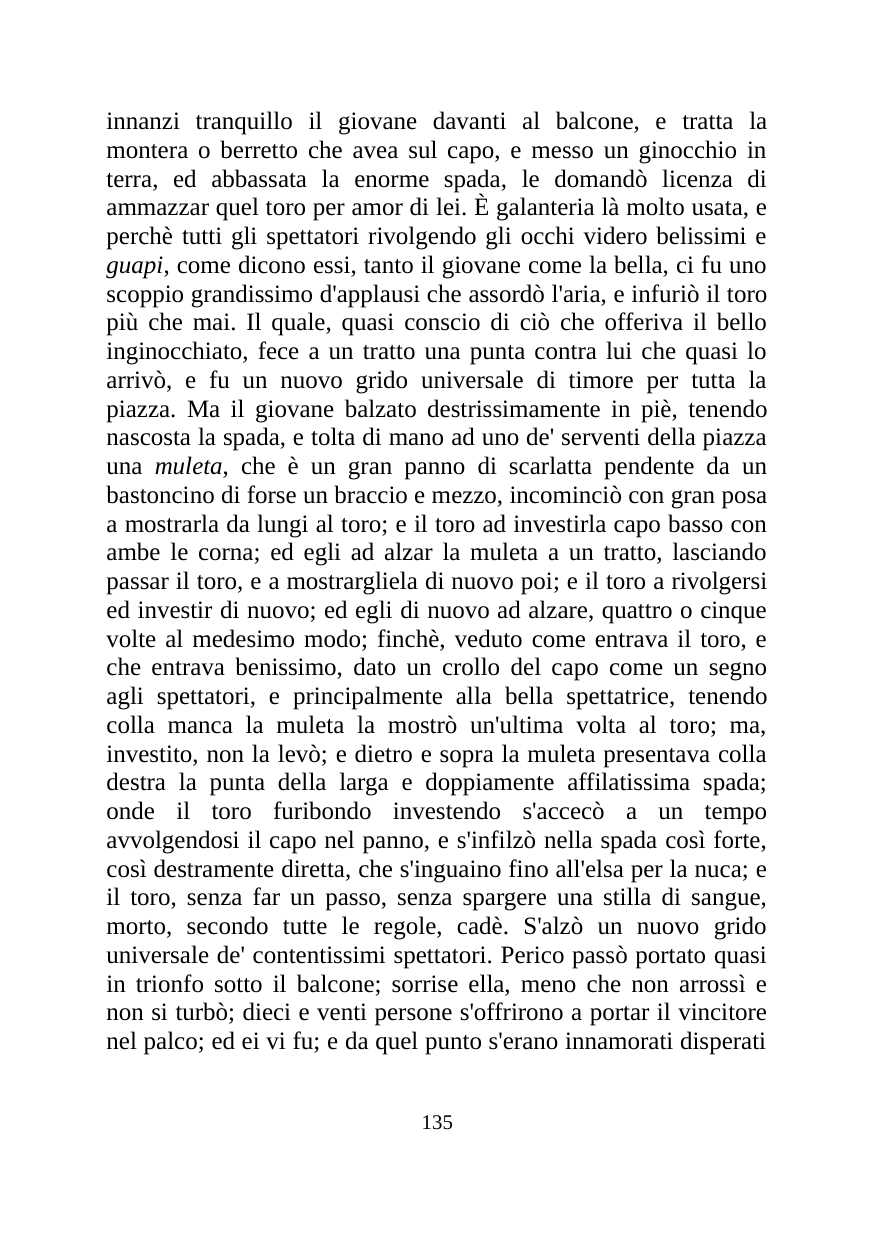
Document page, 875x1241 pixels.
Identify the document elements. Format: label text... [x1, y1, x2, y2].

text innanzi tranquillo il giovane davanti al balcone, e tratta la montera o berretto che avea sul capo, e messo un ginocchio in terra, ed abbassata la enorme spada, le domandò licenza di ammazzar quel toro per amor di lei. È galanteria là molto usata, e perchè tutti gli spettatori rivolgendo gli occhi videro belissimi e guapi, come dicono essi, tanto il giovane come la bella, ci fu uno scoppio grandissimo d'applausi che assordò l'aria, e infuriò il toro più che mai. Il quale, quasi conscio di ciò che offeriva il bello inginocchiato, fece a un tratto una punta contra lui che quasi lo arrivò, e fu un nuovo grido universale di timore per tutta la piazza. Ma il giovane balzato destrissimamente in piè, tenendo nascosta la spada, e tolta di mano ad uno de' serventi della piazza una muleta, che è un gran panno di scarlatta pendente da un bastoncino di forse un braccio e mezzo, incominciò con gran posa a mostrarla da lungi al toro; e il toro ad investirla capo basso con ambe le corna; ed egli ad alzar la muleta a un tratto, lasciando passar il toro, e a mostrargliela di nuovo poi; e il toro a rivolgersi ed investir di nuovo; ed egli di nuovo ad alzare, quattro o cinque volte al medesimo modo; finchè, veduto come entrava il toro, e che entrava benissimo, dato un crollo del capo come un segno agli spettatori, e principalmente alla bella spettatrice, tenendo colla manca la muleta la mostrò un'ultima volta al toro; ma, investito, non la levò; e dietro e sopra la muleta presentava colla destra la punta della larga e doppiamente affilatissima spada; onde il toro furibondo investendo s'accecò a un tempo avvolgendosi il capo nel panno, e s'infilzò nella spada così forte, così destramente diretta, che s'inguaino fino all'elsa per la nuca; e il toro, senza far un passo, senza spargere una stilla di sangue, morto, secondo tutte le regole, cadè. S'alzò un nuovo grido universale de' contentissimi spettatori. Perico passò portato quasi in trionfo sotto il balcone; sorrise ella, meno che non arrossì e non si turbò; dieci e venti persone s'offrirono a portar il vincitore nel palco; ed ei vi fu; e da quel punto s'erano innamorati disperati [106, 106, 768, 1055]
